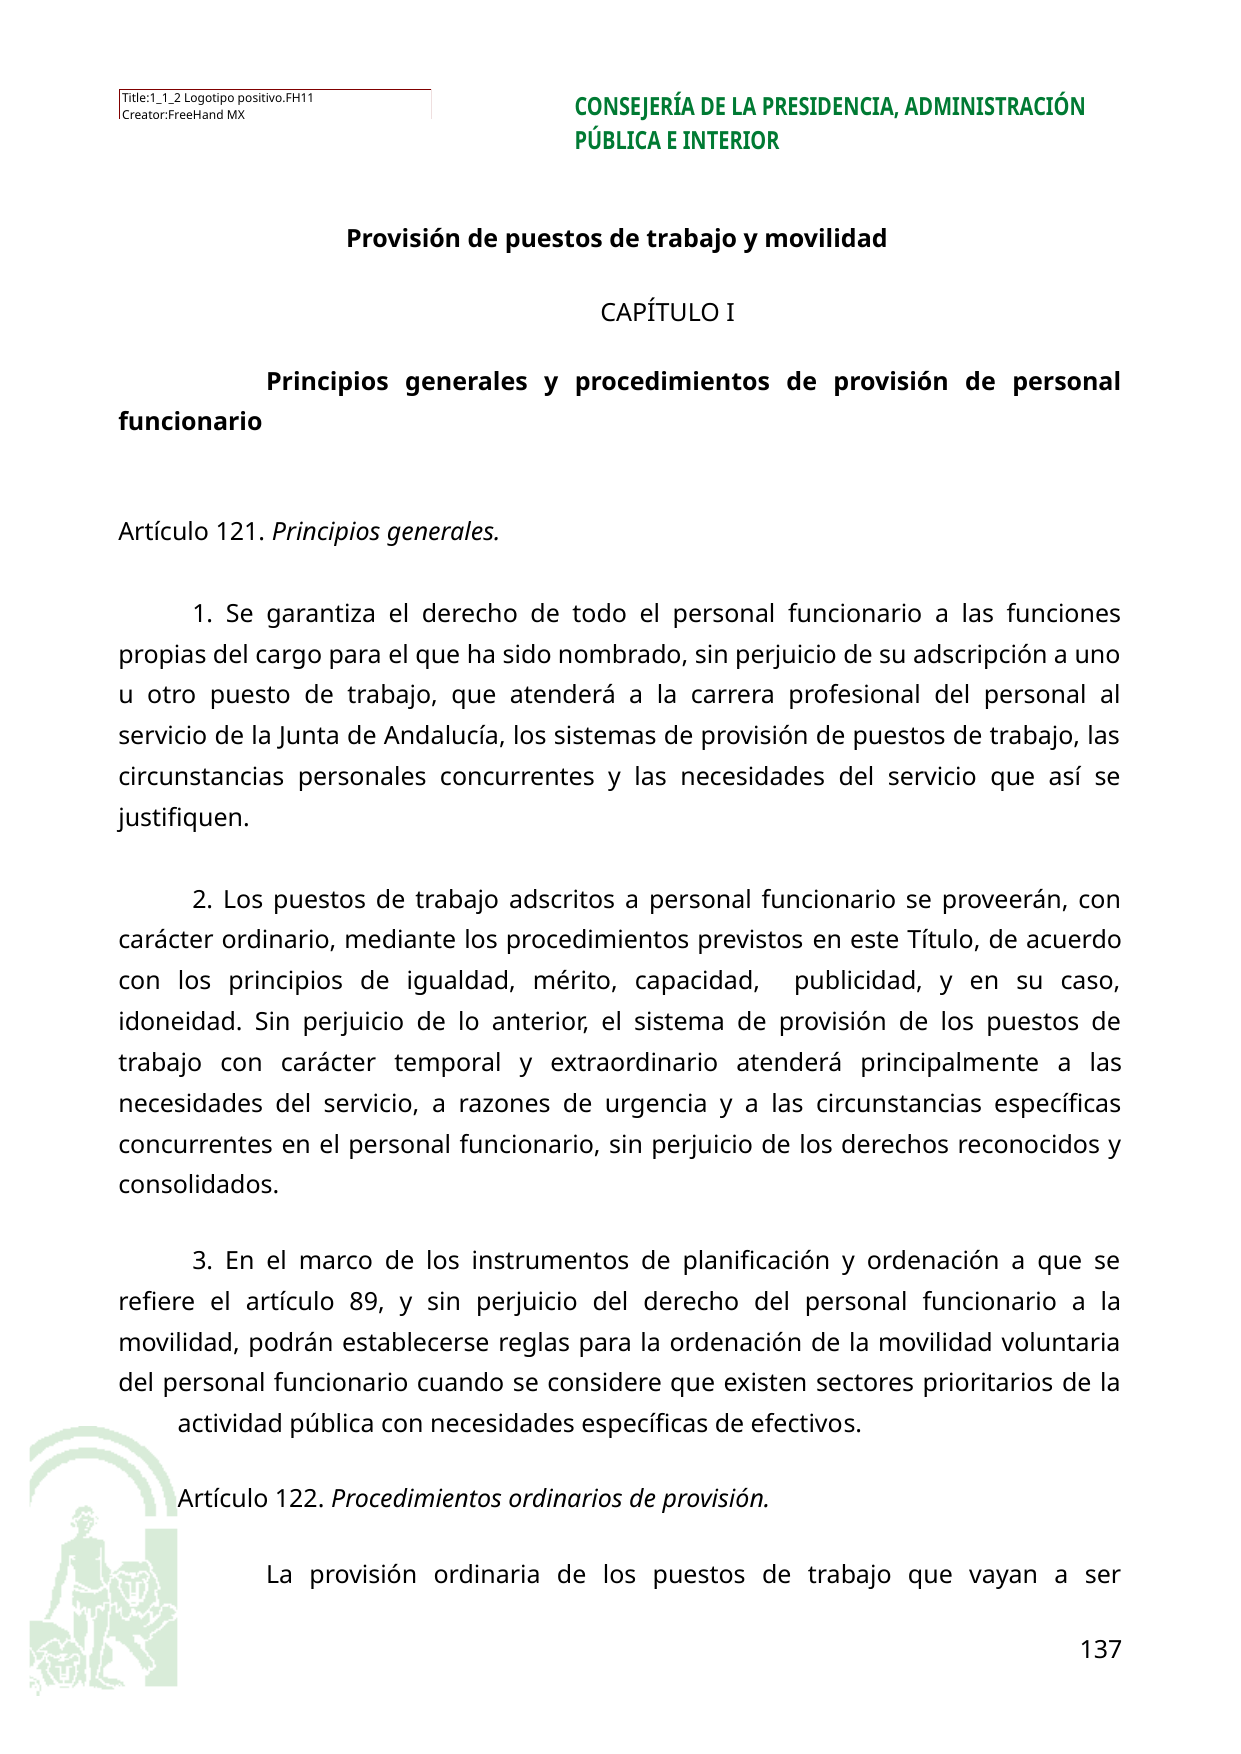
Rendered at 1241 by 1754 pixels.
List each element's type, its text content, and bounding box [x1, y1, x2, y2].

text 3. En el marco de los instrumentos de planificación y ordenación a que se refiere el artículo 89, y sin perjuicio del derecho del personal funcionario a la movilidad, podrán establecerse reglas para la ordenación de la movilidad voluntaria del personal funcionario cuando se considere que existen sectores prioritarios de la actividad pública con necesidades específicas de efectivos. [118, 1242, 1122, 1440]
text Artículo 121. Principios generales. [118, 514, 1122, 548]
text CAPÍTULO I [118, 295, 1122, 329]
picture [29, 1426, 178, 1696]
text Artículo 122. Procedimientos ordinarios de provisión. [178, 1481, 1122, 1515]
text Principios generales y procedimientos de provisión de personal funcionario [118, 363, 1122, 438]
text 1. Se garantiza el derecho de todo el personal funcionario a las funciones propias del cargo para el que ha sido nombrado, sin perjuicio de su adscripción a uno u otro puesto de trabajo, que atenderá a la carrera profesional del personal al servicio de la Junta de Andalucía, los sistemas de provisión de puestos de trabajo, las circunstancias personales concurrentes y las necesidades del servicio que así se justifiquen. [118, 596, 1122, 834]
text 2. Los puestos de trabajo adscritos a personal funcionario se proveerán, con carácter ordinario, mediante los procedimientos previstos en este Título, de acuerdo con los principios de igualdad, mérito, capacidad, publicidad, y en su caso, idoneidad. Sin perjuicio de lo anterior, el sistema de provisión de los puestos de trabajo con carácter temporal y extraordinario atenderá principalmente a las necesidades del servicio, a razones de urgencia y a las circunstancias específicas concurrentes en el personal funcionario, sin perjuicio de los derechos reconocidos y consolidados. [118, 881, 1122, 1201]
text La provisión ordinaria de los puestos de trabajo que vayan a ser [178, 1556, 1122, 1591]
text Provisión de puestos de trabajo y movilidad [118, 220, 1122, 254]
